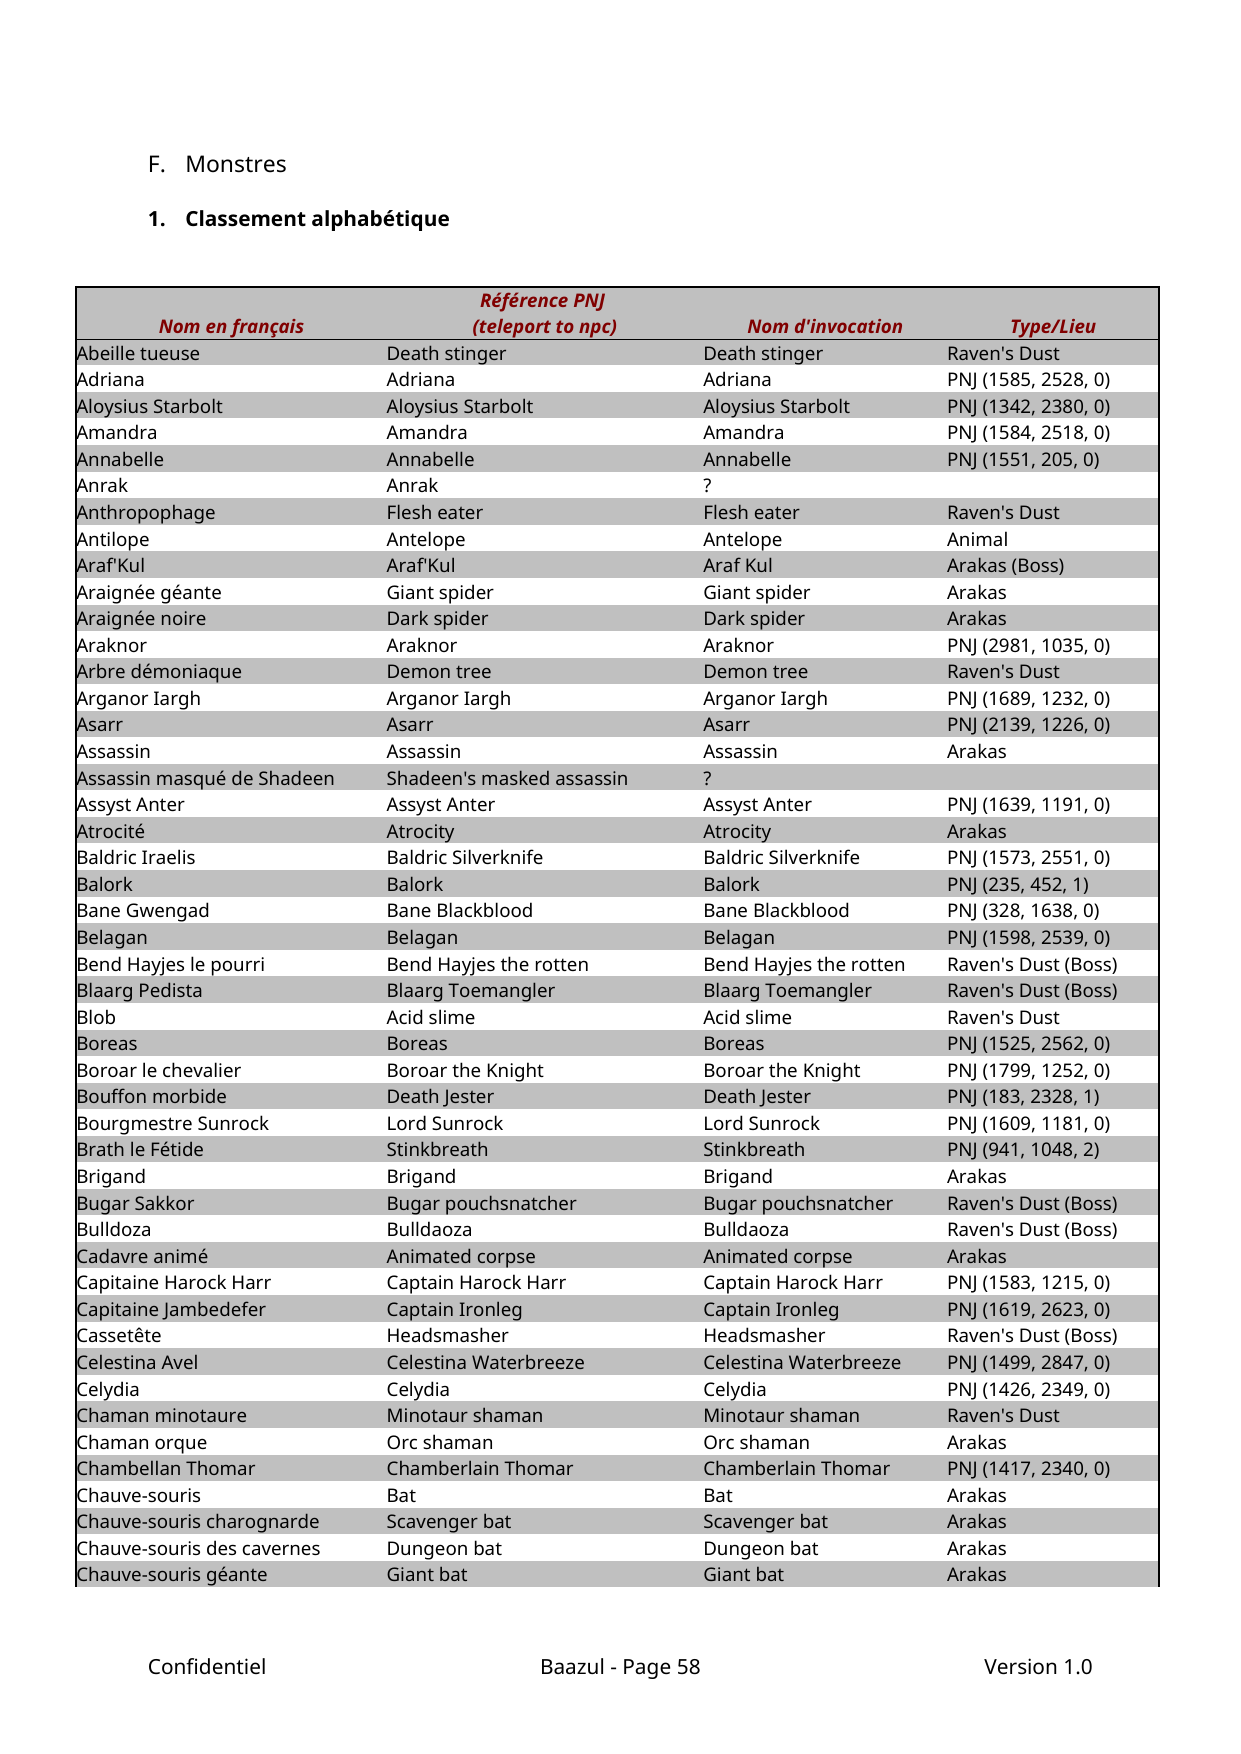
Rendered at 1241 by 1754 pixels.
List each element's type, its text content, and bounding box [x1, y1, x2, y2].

table_cell Boreas [77, 1030, 386, 1056]
table_cell Bulldaoza [703, 1215, 947, 1242]
table_cell Assyst Anter [77, 790, 386, 817]
table_cell Shadeen's masked assassin [386, 764, 703, 790]
table_cell Captain Ironleg [386, 1295, 703, 1322]
table_cell Orc shaman [703, 1428, 947, 1454]
table_cell Death Jester [386, 1083, 703, 1109]
table_cell Balork [386, 870, 703, 897]
table_cell Abeille tueuse [77, 340, 386, 365]
table_cell Bouffon morbide [77, 1083, 386, 1109]
table_cell ? [703, 764, 947, 790]
table_cell Baldric Silverknife [386, 844, 703, 870]
table_cell Aloysius Starbolt [703, 392, 947, 418]
table_cell Bat [386, 1481, 703, 1508]
table_cell Blaarg Toemangler [386, 976, 703, 1003]
table_cell Antelope [703, 525, 947, 551]
table_cell Flesh eater [386, 498, 703, 525]
table_cell Baldric Iraelis [77, 844, 386, 870]
table_cell PNJ (235, 452, 1) [947, 870, 1158, 897]
table_cell Adriana [703, 365, 947, 392]
table_cell PNJ (1598, 2539, 0) [947, 923, 1158, 950]
list Classement alphabétique [148, 204, 1093, 232]
table_cell [947, 764, 1158, 790]
table_cell Arakas [947, 578, 1158, 604]
table_cell Cassetête [77, 1322, 386, 1348]
table_cell Celestina Waterbreeze [386, 1348, 703, 1375]
table_cell Flesh eater [703, 498, 947, 525]
table_cell Antelope [386, 525, 703, 551]
table_cell Arganor Iargh [77, 684, 386, 711]
table_cell Bend Hayjes the rotten [386, 950, 703, 976]
table_cell PNJ (1585, 2528, 0) [947, 365, 1158, 392]
table_cell Anrak [77, 472, 386, 498]
table_header Nom en français [77, 288, 386, 339]
table_cell Celestina Avel [77, 1348, 386, 1375]
table_cell Stinkbreath [386, 1136, 703, 1162]
table_cell Bulldaoza [386, 1215, 703, 1242]
table_cell Atrocity [386, 817, 703, 843]
table_cell Assassin masqué de Shadeen [77, 764, 386, 790]
table_cell Chauve-souris [77, 1481, 386, 1508]
table_cell Chauve-souris des cavernes [77, 1534, 386, 1561]
table_cell Arakas [947, 1481, 1158, 1508]
table_cell Animated corpse [386, 1242, 703, 1268]
table_cell Arganor Iargh [386, 684, 703, 711]
table_cell Headsmasher [386, 1322, 703, 1348]
table_cell Minotaur shaman [386, 1401, 703, 1428]
table_cell Raven's Dust (Boss) [947, 976, 1158, 1003]
table_cell Raven's Dust (Boss) [947, 1322, 1158, 1348]
table_cell Raven's Dust (Boss) [947, 1215, 1158, 1242]
table_cell Minotaur shaman [703, 1401, 947, 1428]
table_cell Assyst Anter [386, 790, 703, 817]
table_cell Chauve-souris charognarde [77, 1508, 386, 1534]
table_cell Atrocité [77, 817, 386, 843]
table_cell Raven's Dust [947, 658, 1158, 684]
table_cell Captain Harock Harr [703, 1269, 947, 1295]
table_cell Blaarg Toemangler [703, 976, 947, 1003]
table_cell PNJ (1639, 1191, 0) [947, 790, 1158, 817]
table_cell Demon tree [386, 658, 703, 684]
table_cell Arakas [947, 1428, 1158, 1454]
table_cell Arakas [947, 817, 1158, 843]
table_cell Scavenger bat [703, 1508, 947, 1534]
table_cell Araknor [703, 631, 947, 658]
table_cell Amandra [703, 419, 947, 445]
table_cell Annabelle [386, 445, 703, 472]
table_cell Belagan [77, 923, 386, 950]
table_cell Bane Blackblood [703, 897, 947, 923]
table_cell Animal [947, 525, 1158, 551]
table_cell Raven's Dust [947, 1003, 1158, 1029]
table_cell Araf'Kul [386, 551, 703, 578]
table_cell Aloysius Starbolt [77, 392, 386, 418]
table_cell Boreas [703, 1030, 947, 1056]
table_cell Boroar the Knight [703, 1056, 947, 1083]
table_cell PNJ (1609, 1181, 0) [947, 1109, 1158, 1136]
list Monstres [148, 148, 1093, 179]
table_cell PNJ (1619, 2623, 0) [947, 1295, 1158, 1322]
table_cell Bend Hayjes the rotten [703, 950, 947, 976]
table_cell Lord Sunrock [703, 1109, 947, 1136]
table_cell Dark spider [386, 605, 703, 631]
table_cell Bane Gwengad [77, 897, 386, 923]
table_cell Celydia [386, 1375, 703, 1401]
table_cell Giant spider [386, 578, 703, 604]
table_cell Cadavre animé [77, 1242, 386, 1268]
table_cell PNJ (2139, 1226, 0) [947, 711, 1158, 737]
table_cell Chambellan Thomar [77, 1455, 386, 1481]
table_cell Arakas [947, 1162, 1158, 1189]
table_cell Araf Kul [703, 551, 947, 578]
table_cell Adriana [77, 365, 386, 392]
table_cell PNJ (328, 1638, 0) [947, 897, 1158, 923]
table_cell ? [703, 472, 947, 498]
table_cell Assassin [77, 737, 386, 764]
table_cell Arganor Iargh [703, 684, 947, 711]
table_cell Giant bat [386, 1561, 703, 1587]
table_cell Dungeon bat [386, 1534, 703, 1561]
table_cell Chaman minotaure [77, 1401, 386, 1428]
table_cell Raven's Dust (Boss) [947, 1189, 1158, 1215]
table_cell Captain Ironleg [703, 1295, 947, 1322]
table_cell Capitaine Harock Harr [77, 1269, 386, 1295]
table_cell Araignée géante [77, 578, 386, 604]
table_cell Brigand [703, 1162, 947, 1189]
table_cell Boroar the Knight [386, 1056, 703, 1083]
table_cell Headsmasher [703, 1322, 947, 1348]
table_cell Dark spider [703, 605, 947, 631]
table_cell Assyst Anter [703, 790, 947, 817]
table_cell Bend Hayjes le pourri [77, 950, 386, 976]
table_cell Arakas (Boss) [947, 551, 1158, 578]
table_cell PNJ (1342, 2380, 0) [947, 392, 1158, 418]
table_cell Anthropophage [77, 498, 386, 525]
table_cell Capitaine Jambedefer [77, 1295, 386, 1322]
table_cell Death stinger [386, 340, 703, 365]
table_cell [947, 472, 1158, 498]
table_cell Animated corpse [703, 1242, 947, 1268]
table_cell Chaman orque [77, 1428, 386, 1454]
table_cell Asarr [77, 711, 386, 737]
table_cell Amandra [77, 419, 386, 445]
table_cell Asarr [703, 711, 947, 737]
table_cell Boreas [386, 1030, 703, 1056]
table_cell Celestina Waterbreeze [703, 1348, 947, 1375]
table_cell Bane Blackblood [386, 897, 703, 923]
table_header Type/Lieu [947, 288, 1158, 339]
table_cell PNJ (1499, 2847, 0) [947, 1348, 1158, 1375]
table_cell PNJ (1573, 2551, 0) [947, 844, 1158, 870]
table_cell PNJ (1525, 2562, 0) [947, 1030, 1158, 1056]
table_cell Raven's Dust [947, 498, 1158, 525]
table_cell Assassin [386, 737, 703, 764]
table_cell Arakas [947, 1561, 1158, 1587]
table_cell Assassin [703, 737, 947, 764]
table_cell PNJ (941, 1048, 2) [947, 1136, 1158, 1162]
table_header Nom d'invocation [703, 288, 947, 339]
table_cell PNJ (1689, 1232, 0) [947, 684, 1158, 711]
table_cell Orc shaman [386, 1428, 703, 1454]
table_cell Brigand [77, 1162, 386, 1189]
table_cell Araknor [386, 631, 703, 658]
table_cell PNJ (1584, 2518, 0) [947, 419, 1158, 445]
table_cell Raven's Dust (Boss) [947, 950, 1158, 976]
table_cell Boroar le chevalier [77, 1056, 386, 1083]
table_cell Bugar pouchsnatcher [703, 1189, 947, 1215]
table_cell Celydia [703, 1375, 947, 1401]
table_cell Araf'Kul [77, 551, 386, 578]
table_cell Annabelle [77, 445, 386, 472]
table_cell Antilope [77, 525, 386, 551]
table_cell Araignée noire [77, 605, 386, 631]
table_cell Demon tree [703, 658, 947, 684]
table_cell Celydia [77, 1375, 386, 1401]
table_cell Balork [703, 870, 947, 897]
table_cell Dungeon bat [703, 1534, 947, 1561]
table_cell Scavenger bat [386, 1508, 703, 1534]
table_cell Bugar pouchsnatcher [386, 1189, 703, 1215]
table_cell Acid slime [386, 1003, 703, 1029]
table_cell Chauve-souris géante [77, 1561, 386, 1587]
table_cell Arakas [947, 605, 1158, 631]
table_cell Raven's Dust [947, 340, 1158, 365]
table_cell Arbre démoniaque [77, 658, 386, 684]
table_cell Brath le Fétide [77, 1136, 386, 1162]
table_cell Bourgmestre Sunrock [77, 1109, 386, 1136]
table_cell Belagan [703, 923, 947, 950]
table_cell Atrocity [703, 817, 947, 843]
table_cell Arakas [947, 1534, 1158, 1561]
table_cell Death stinger [703, 340, 947, 365]
table_cell Anrak [386, 472, 703, 498]
table_cell Bugar Sakkor [77, 1189, 386, 1215]
table_cell Brigand [386, 1162, 703, 1189]
table_cell Araknor [77, 631, 386, 658]
table_cell Aloysius Starbolt [386, 392, 703, 418]
table_header Référence PNJ (teleport to npc) [386, 288, 703, 339]
table_cell Belagan [386, 923, 703, 950]
table_cell Bulldoza [77, 1215, 386, 1242]
table_cell Baldric Silverknife [703, 844, 947, 870]
table_cell Bat [703, 1481, 947, 1508]
table_cell PNJ (1551, 205, 0) [947, 445, 1158, 472]
table_cell Giant bat [703, 1561, 947, 1587]
table_cell Arakas [947, 737, 1158, 764]
table_cell Annabelle [703, 445, 947, 472]
table_cell Stinkbreath [703, 1136, 947, 1162]
table_cell Raven's Dust [947, 1401, 1158, 1428]
table_cell PNJ (1583, 1215, 0) [947, 1269, 1158, 1295]
table_cell PNJ (1799, 1252, 0) [947, 1056, 1158, 1083]
table_cell Adriana [386, 365, 703, 392]
table_cell PNJ (1426, 2349, 0) [947, 1375, 1158, 1401]
table_cell Arakas [947, 1508, 1158, 1534]
table_cell Captain Harock Harr [386, 1269, 703, 1295]
table_cell Asarr [386, 711, 703, 737]
table_cell Amandra [386, 419, 703, 445]
table_cell Giant spider [703, 578, 947, 604]
table_cell Blob [77, 1003, 386, 1029]
table_cell Balork [77, 870, 386, 897]
table_cell Chamberlain Thomar [703, 1455, 947, 1481]
table_cell Lord Sunrock [386, 1109, 703, 1136]
table_cell Blaarg Pedista [77, 976, 386, 1003]
table_cell Death Jester [703, 1083, 947, 1109]
table_cell PNJ (1417, 2340, 0) [947, 1455, 1158, 1481]
table_cell Chamberlain Thomar [386, 1455, 703, 1481]
table_cell PNJ (183, 2328, 1) [947, 1083, 1158, 1109]
table_cell Arakas [947, 1242, 1158, 1268]
table_cell PNJ (2981, 1035, 0) [947, 631, 1158, 658]
table_cell Acid slime [703, 1003, 947, 1029]
